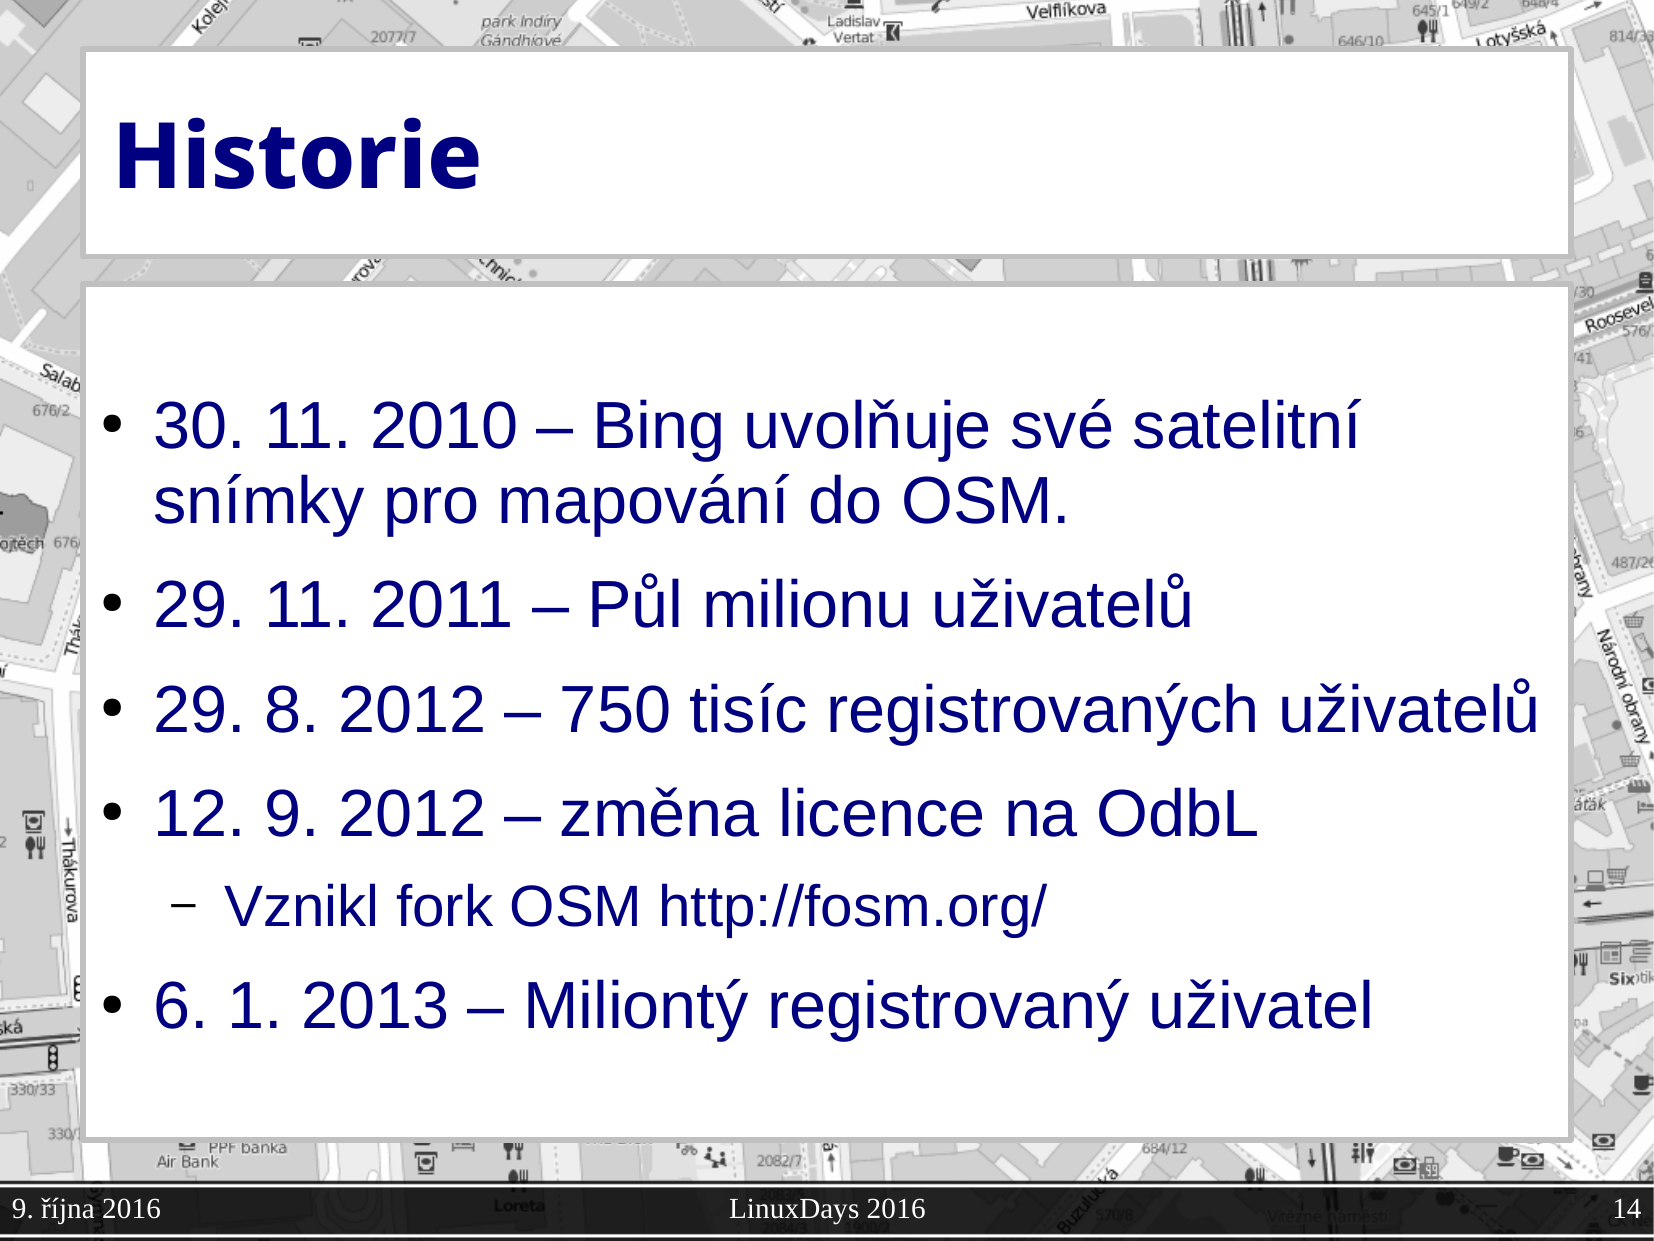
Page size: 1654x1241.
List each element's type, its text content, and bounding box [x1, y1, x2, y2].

title Historie [82, 49, 1571, 257]
picture [0, 0, 1654, 1241]
list 30. 11. 2010 – Bing uvolňuje své satelitní snímky pro mapování do OSM. 29. 11. 2011 – Půl milionu uživatelů 29. 8. 2012 – 750 tisíc registrovaných uživatelů 12. 9. 2012 – změna licence na OdbL Vznikl fork OSM http://fosm.org/ 6. 1. 2013 – Miliontý registrovaný uživatel [82, 284, 1571, 1140]
